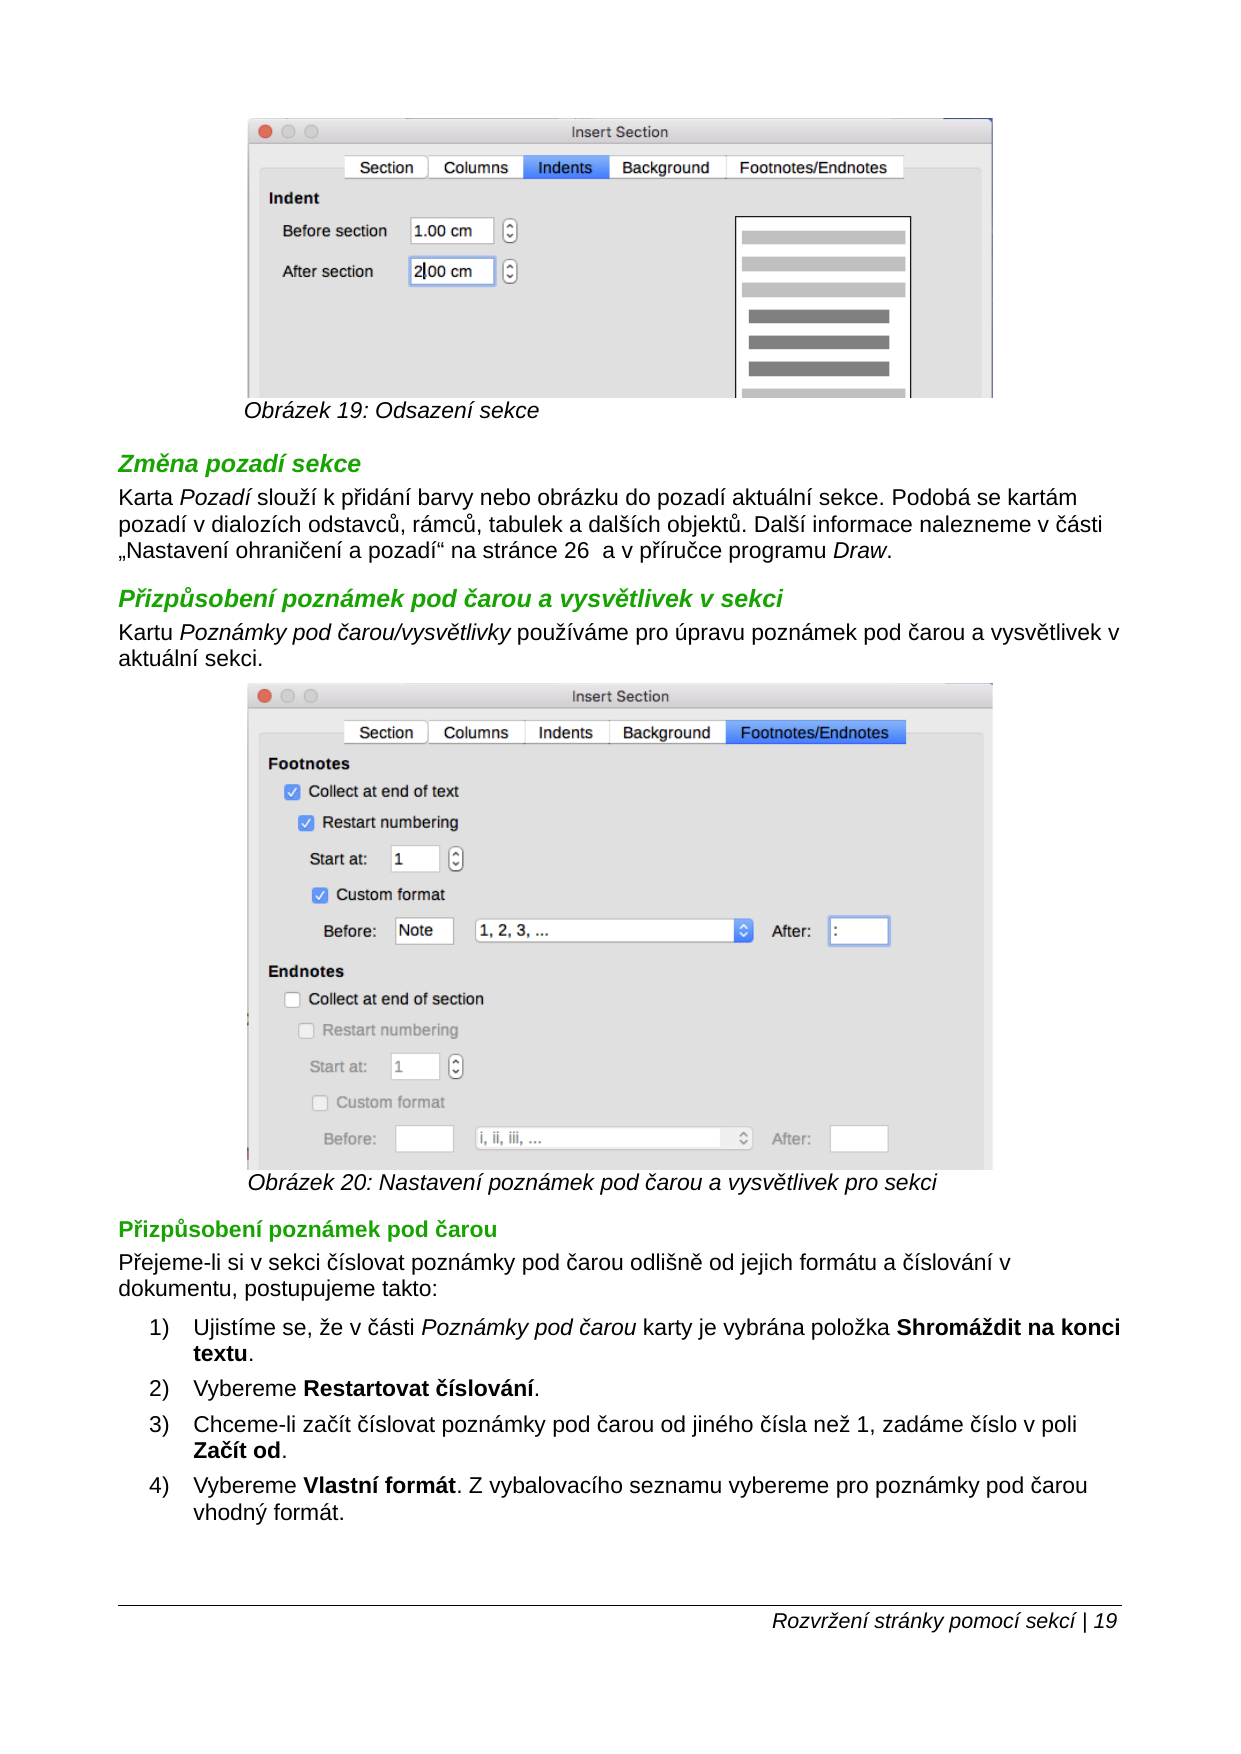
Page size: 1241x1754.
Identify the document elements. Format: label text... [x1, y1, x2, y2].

subtitle Přizpůsobení poznámek pod čarou [118, 1216, 1122, 1243]
list Vybereme Restartovat číslování. [169, 1375, 1122, 1402]
subtitle Změna pozadí sekce [118, 449, 1122, 478]
list Chceme-li začít číslovat poznámky pod čarou od jiného čísla než 1, zadáme číslo v poli Začít od. [169, 1411, 1122, 1463]
text Kartu Poznámky pod čarou/vysvětlivky používáme pro úpravu poznámek pod čarou a vysvětlivek v aktuální sekci. [118, 618, 1122, 671]
subtitle Přizpůsobení poznámek pod čarou a vysvětlivek v sekci [118, 584, 1122, 613]
picture [247, 118, 993, 398]
picture [247, 683, 993, 1170]
text Obrázek 19: Odsazení sekce [244, 395, 997, 424]
list Ujistíme se, že v části Poznámky pod čarou karty je vybrána položka Shromáždit na konci textu. [169, 1314, 1122, 1367]
text Obrázek 20: Nastavení poznámek pod čarou a vysvětlivek pro sekci [247, 1170, 993, 1196]
list Přejeme-li si v sekci číslovat poznámky pod čarou odlišně od jejich formátu a číslování v dokumentu, postupujeme takto: [118, 1249, 1122, 1301]
list Vybereme Vlastní formát. Z vybalovacího seznamu vybereme pro poznámky pod čarou vhodný formát. [169, 1472, 1122, 1525]
text Karta Pozadí slouží k přidání barvy nebo obrázku do pozadí aktuální sekce. Podobá se kartám pozadí v dialozích odstavců, rámců, tabulek a dalších objektů. Další informace nalezneme v části „Ohraničení a pozadí“ na stránce 27 a v příručce programu Draw. [118, 484, 1122, 563]
